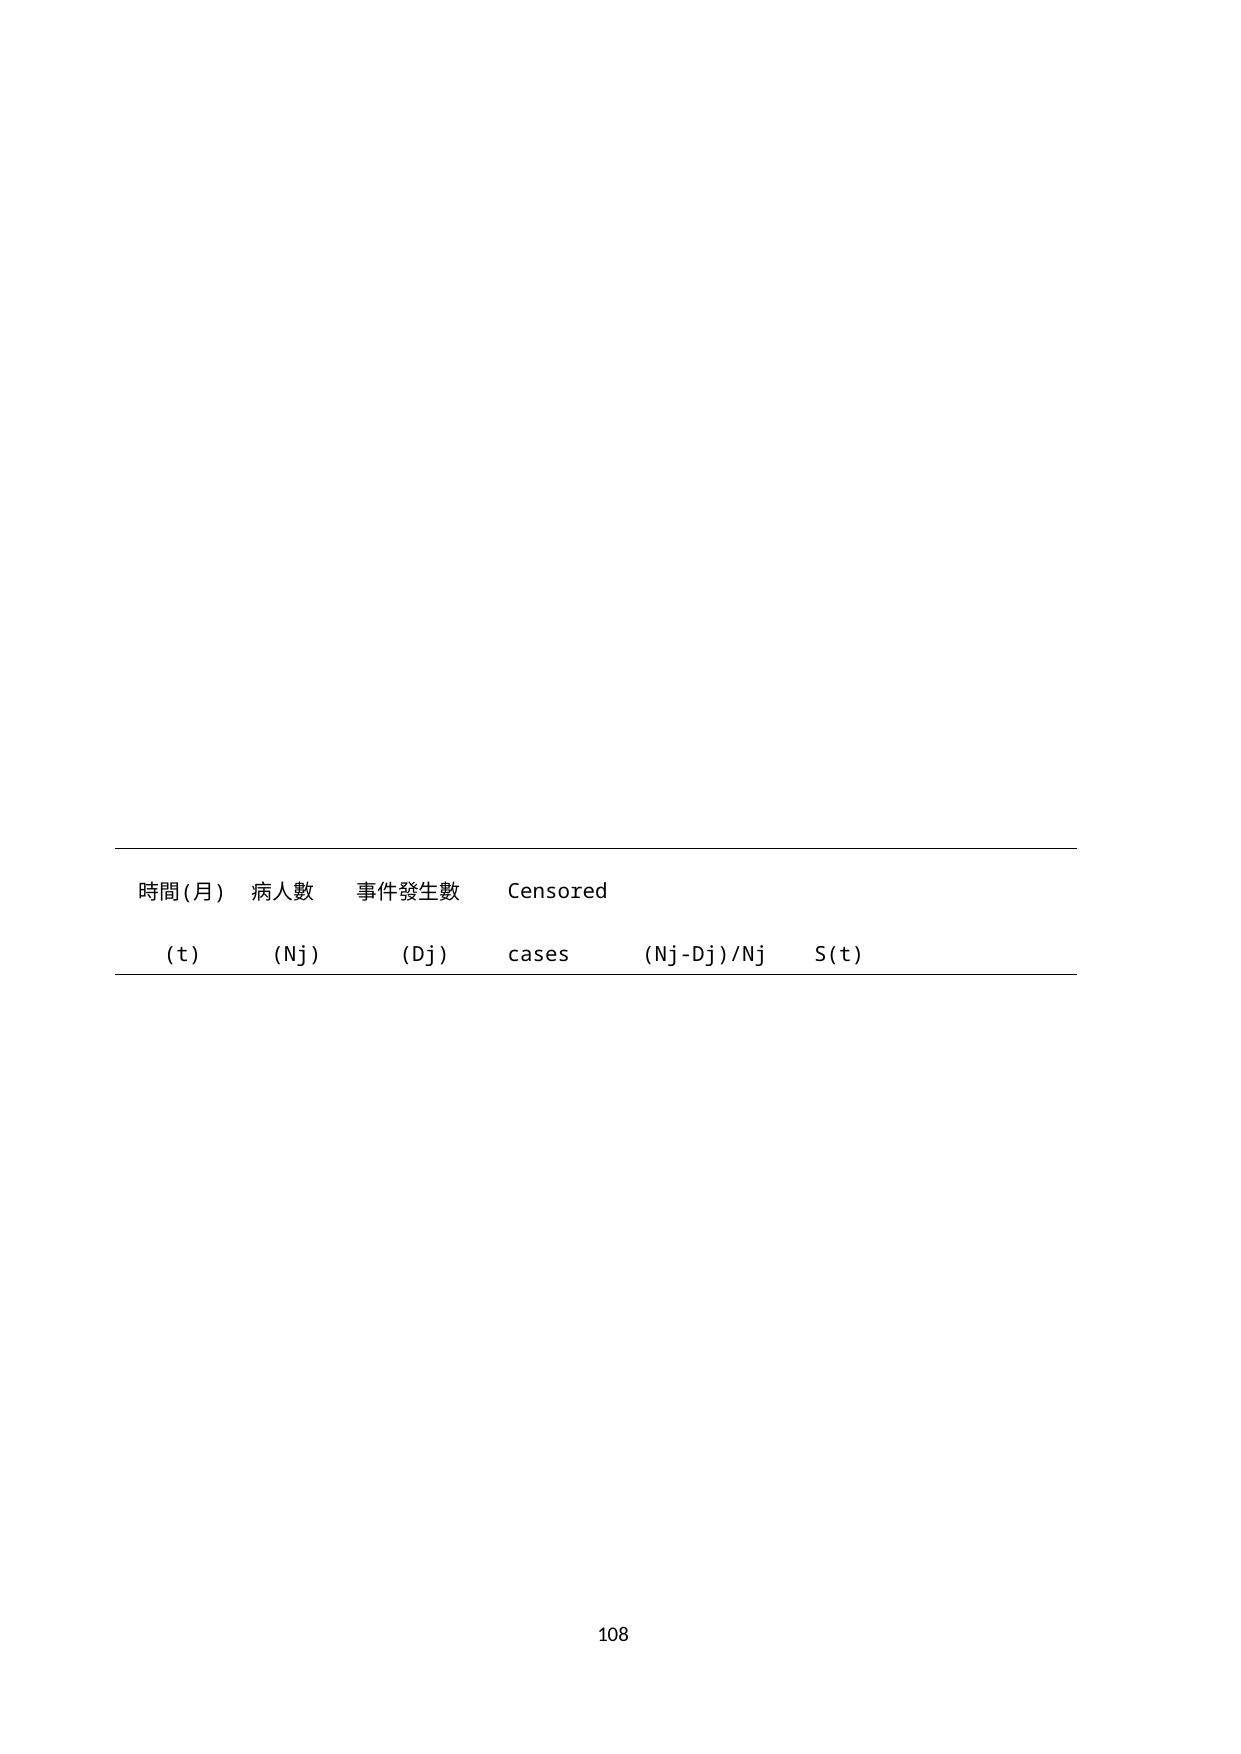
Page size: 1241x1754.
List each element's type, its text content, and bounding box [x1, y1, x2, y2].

table_header 病人數 (Nj) [237, 849, 342, 974]
table_header [903, 849, 1077, 974]
table_header Censored cases [494, 849, 628, 974]
table_header 時間(月) (t) [115, 849, 237, 974]
table_header S(t) [775, 849, 902, 974]
table_header 事件發生數 (Dj) [342, 849, 493, 974]
table_header [1077, 848, 1083, 974]
table_header (Nj-Dj)/Nj [628, 849, 775, 974]
